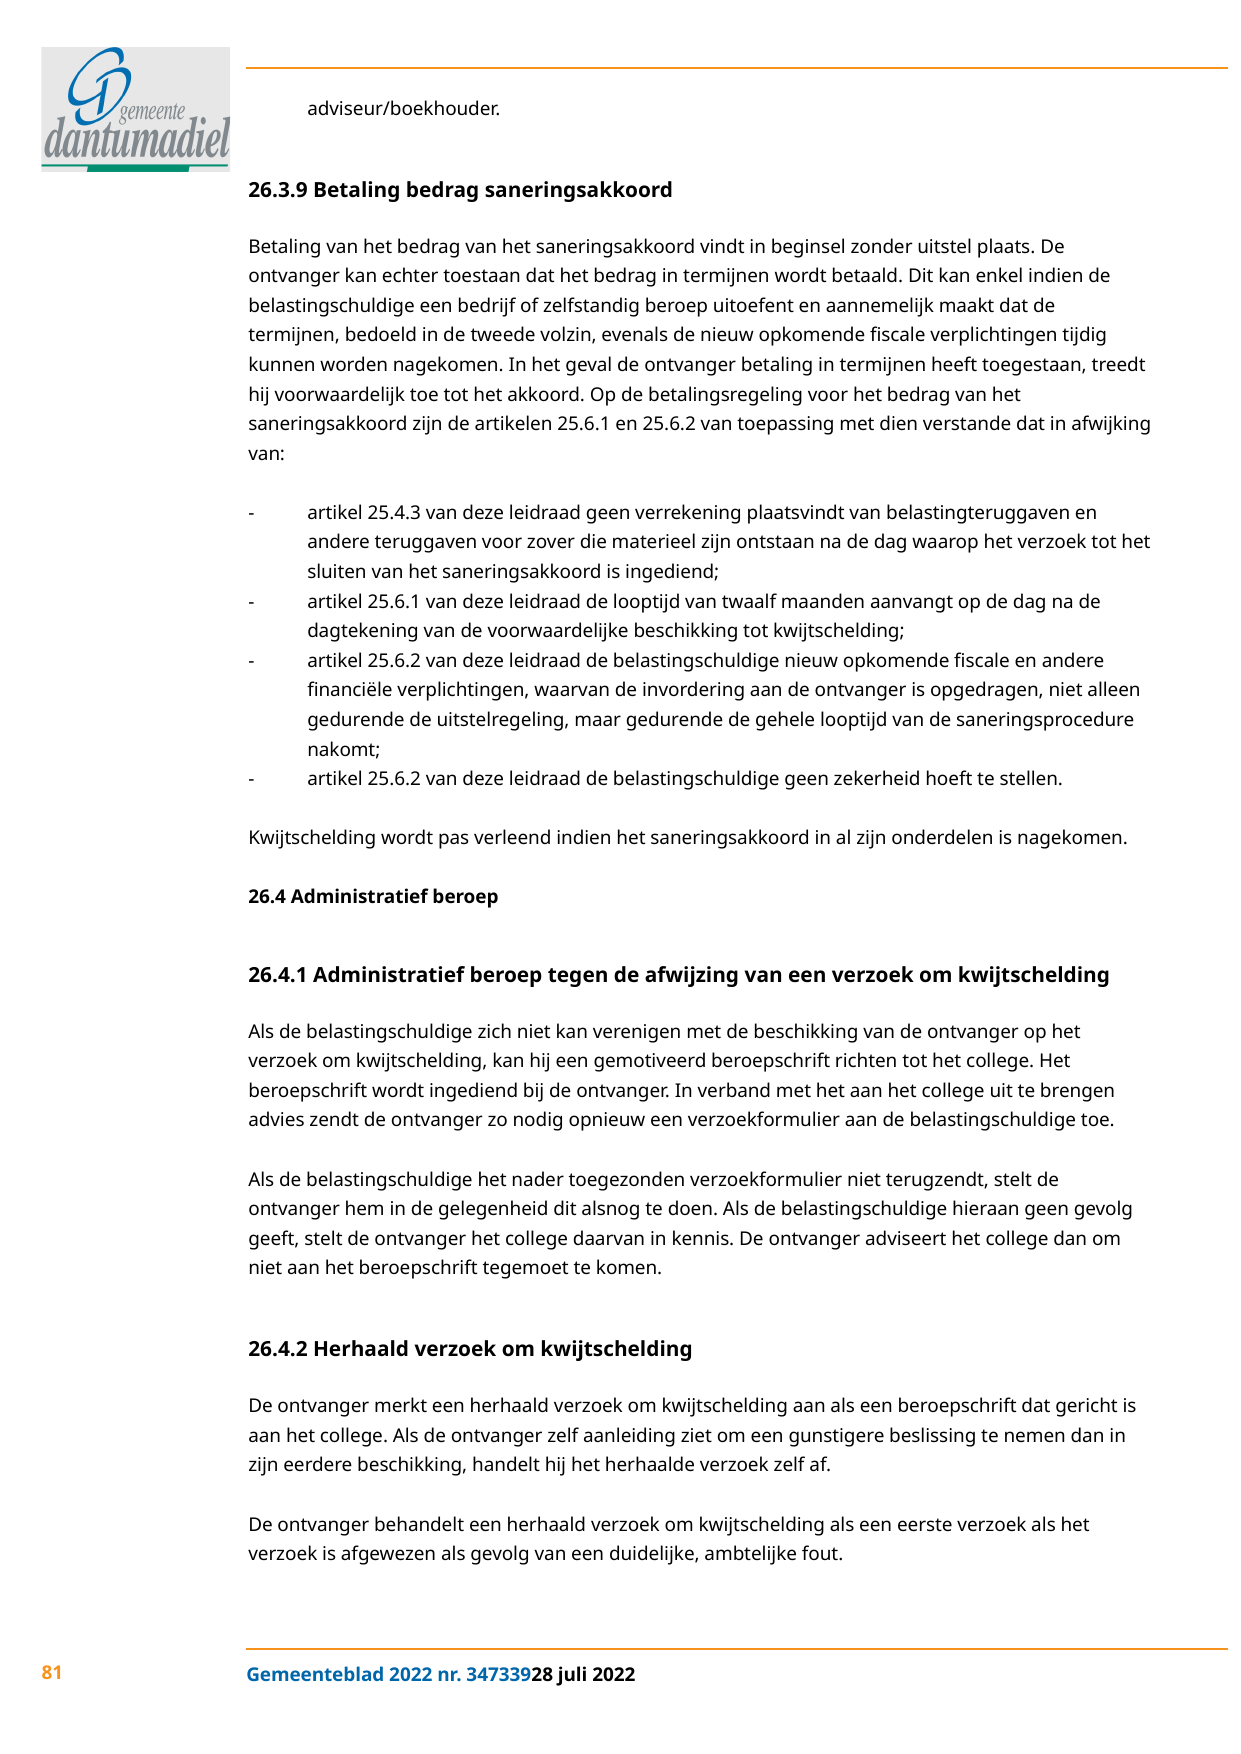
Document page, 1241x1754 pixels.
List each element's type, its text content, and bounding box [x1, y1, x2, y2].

text 26.4 Administratief beroep [248, 884, 1152, 909]
list adviseur/boekhouder. [248, 95, 1152, 121]
picture [41, 47, 231, 172]
text Als de belastingschuldige zich niet kan verenigen met de beschikking van de ontvanger op het verzoek om kwijtschelding, kan hij een gemotiveerd beroepschrift richten tot het college. Het beroepschrift wordt ingediend bij de ontvanger. In verband met het aan het college uit te brengen advies zendt de ontvanger zo nodig opnieuw een verzoekformulier aan de belastingschuldige toe. [248, 1018, 1152, 1132]
list artikel 25.4.3 van deze leidraad geen verrekening plaatsvindt van belastingteruggaven en andere teruggaven voor zover die materieel zijn ontstaan na de dag waarop het verzoek tot het sluiten van het saneringsakkoord is ingediend; [248, 499, 1152, 584]
text Als de belastingschuldige het nader toegezonden verzoekformulier niet terugzendt, stelt de ontvanger hem in de gelegenheid dit alsnog te doen. Als de belastingschuldige hieraan geen gevolg geeft, stelt de ontvanger het college daarvan in kennis. De ontvanger adviseert het college dan om niet aan het beroepschrift tegemoet te komen. [248, 1166, 1152, 1280]
text Betaling van het bedrag van het saneringsakkoord vindt in beginsel zonder uitstel plaats. De ontvanger kan echter toestaan dat het bedrag in termijnen wordt betaald. Dit kan enkel indien de belastingschuldige een bedrijf of zelfstandig beroep uitoefent en aannemelijk maakt dat de termijnen, bedoeld in de tweede volzin, evenals de nieuw opkomende fiscale verplichtingen tijdig kunnen worden nagekomen. In het geval de ontvanger betaling in termijnen heeft toegestaan, treedt hij voorwaardelijk toe tot het akkoord. Op de betalingsregeling voor het bedrag van het saneringsakkoord zijn de artikelen 25.6.1 en 25.6.2 van toepassing met dien verstande dat in afwijking van: [248, 233, 1152, 466]
text 26.4.1 Administratief beroep tegen de afwijzing van een verzoek om kwijtschelding [248, 960, 1152, 988]
list artikel 25.6.2 van deze leidraad de belastingschuldige geen zekerheid hoeft te stellen. [248, 765, 1152, 791]
text Kwijtschelding wordt pas verleend indien het saneringsakkoord in al zijn onderdelen is nagekomen. [248, 824, 1152, 850]
list artikel 25.6.1 van deze leidraad de looptijd van twaalf maanden aanvangt op de dag na de dagtekening van de voorwaardelijke beschikking tot kwijtschelding; [248, 588, 1152, 643]
text 26.3.9 Betaling bedrag saneringsakkoord [248, 175, 1152, 203]
list artikel 25.6.2 van deze leidraad de belastingschuldige nieuw opkomende fiscale en andere financiële verplichtingen, waarvan de invordering aan de ontvanger is opgedragen, niet alleen gedurende de uitstelregeling, maar gedurende de gehele looptijd van de saneringsprocedure nakomt; [248, 647, 1152, 761]
text 26.4.2 Herhaald verzoek om kwijtschelding [248, 1334, 1152, 1363]
text De ontvanger merkt een herhaald verzoek om kwijtschelding aan als een beroepschrift dat gericht is aan het college. Als de ontvanger zelf aanleiding ziet om een gunstigere beslissing te nemen dan in zijn eerdere beschikking, handelt hij het herhaalde verzoek zelf af. [248, 1392, 1152, 1477]
text De ontvanger behandelt een herhaald verzoek om kwijtschelding als een eerste verzoek als het verzoek is afgewezen als gevolg van een duidelijke, ambtelijke fout. [248, 1511, 1152, 1566]
